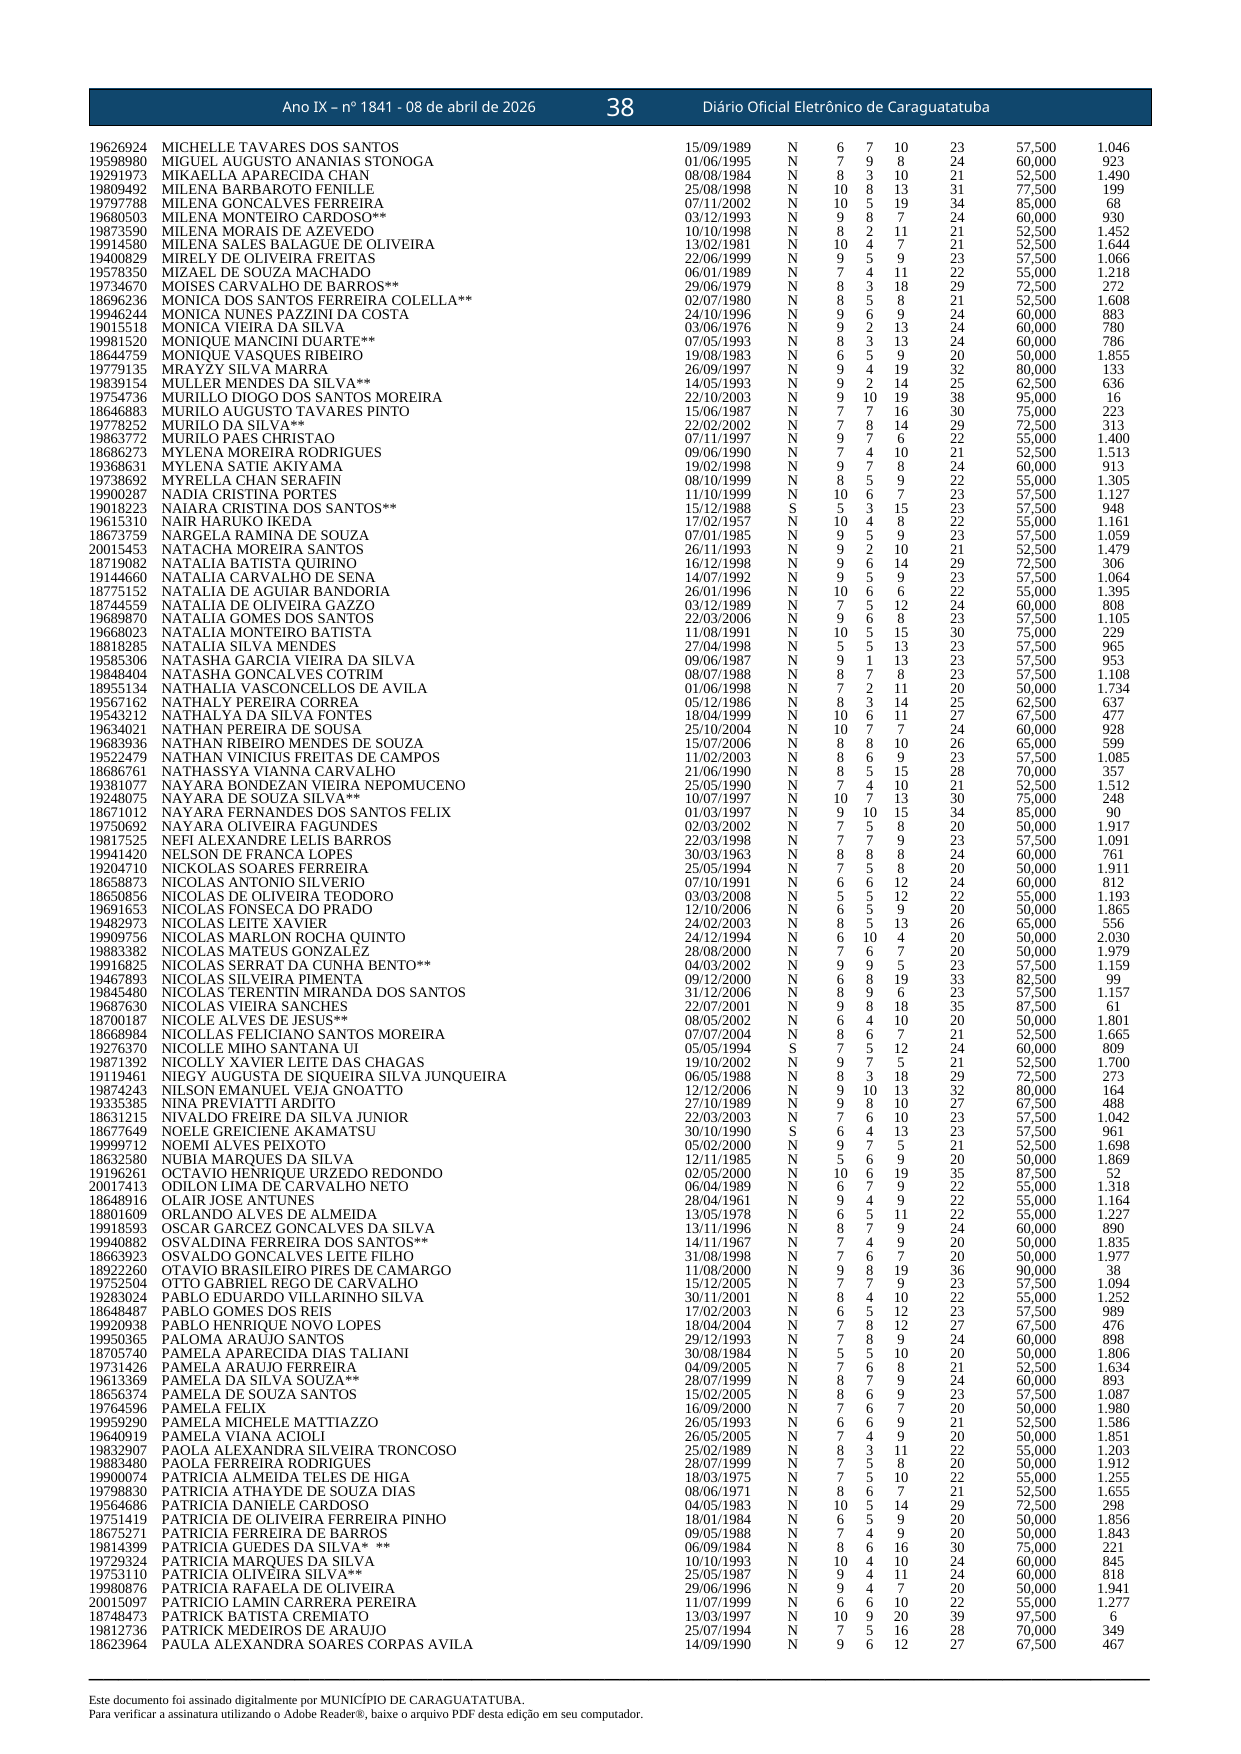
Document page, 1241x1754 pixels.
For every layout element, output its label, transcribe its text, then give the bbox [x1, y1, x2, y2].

text 18668984 NICOLLAS FELICIANO SANTOS MOREIRA 07/07/2004 N 8 6 7 21 52,500 1.665 [88, 1028, 1152, 1042]
text 18686761 NATHASSYA VIANNA CARVALHO 21/06/1990 N 8 5 15 28 70,000 357 [88, 765, 1152, 779]
text 18656374 PAMELA DE SOUZA SANTOS 15/02/2005 N 8 6 9 23 57,500 1.087 [88, 1389, 1152, 1402]
text 19144660 NATALIA CARVALHO DE SENA 14/07/1992 N 9 5 9 23 57,500 1.064 [88, 571, 1152, 585]
text 19959290 PAMELA MICHELE MATTIAZZO 26/05/1993 N 6 6 9 21 52,500 1.586 [88, 1416, 1152, 1430]
text 18700187 NICOLE ALVES DE JESUS** 08/05/2002 N 6 4 10 20 50,000 1.801 [88, 1014, 1152, 1028]
text 19613369 PAMELA DA SILVA SOUZA** 28/07/1999 N 8 7 9 24 60,000 893 [88, 1375, 1152, 1389]
text 19543212 NATHALYA DA SILVA FONTES 18/04/1999 N 10 6 11 27 67,500 477 [88, 710, 1152, 724]
text 19863772 MURILO PAES CHRISTAO 07/11/1997 N 9 7 6 22 55,000 1.400 [88, 433, 1152, 447]
text 19567162 NATHALY PEREIRA CORREA 05/12/1986 N 8 3 14 25 62,500 637 [88, 696, 1152, 710]
text 19900287 NADIA CRISTINA PORTES 11/10/1999 N 10 6 7 23 57,500 1.127 [88, 488, 1152, 502]
text 19335385 NINA PREVIATTI ARDITO 27/10/1989 N 9 8 10 27 67,500 488 [88, 1098, 1152, 1112]
text 18775152 NATALIA DE AGUIAR BANDORIA 26/01/1996 N 10 6 6 22 55,000 1.395 [88, 585, 1152, 599]
text 19845480 NICOLAS TERENTIN MIRANDA DOS SANTOS 31/12/2006 N 8 9 6 23 57,500 1.157 [88, 987, 1152, 1001]
text 19687630 NICOLAS VIEIRA SANCHES 22/07/2001 N 9 8 18 35 87,500 61 [88, 1001, 1152, 1014]
text 19400829 MIRELY DE OLIVEIRA FREITAS 22/06/1999 N 9 5 9 23 57,500 1.066 [88, 253, 1152, 266]
text 19778252 MURILO DA SILVA** 22/02/2002 N 7 8 14 29 72,500 313 [88, 419, 1152, 433]
text 19119461 NIEGY AUGUSTA DE SIQUEIRA SILVA JUNQUEIRA 06/05/1988 N 8 3 18 29 72,500 273 [88, 1070, 1152, 1084]
text 18644759 MONIQUE VASQUES RIBEIRO 19/08/1983 N 6 5 9 20 50,000 1.855 [88, 349, 1152, 363]
text 19999712 NOEMI ALVES PEIXOTO 05/02/2000 N 9 7 5 21 52,500 1.698 [88, 1139, 1152, 1153]
text 19018223 NAIARA CRISTINA DOS SANTOS** 15/12/1988 S 5 3 15 23 57,500 948 [88, 502, 1152, 516]
text 19248075 NAYARA DE SOUZA SILVA** 10/07/1997 N 10 7 13 30 75,000 248 [88, 793, 1152, 807]
text 19883480 PAOLA FERREIRA RODRIGUES 28/07/1999 N 7 5 8 20 50,000 1.912 [88, 1458, 1152, 1472]
text 19626924 MICHELLE TAVARES DOS SANTOS 15/09/1989 N 6 7 10 23 57,500 1.046 [88, 142, 1152, 156]
text 19753110 PATRICIA OLIVEIRA SILVA** 25/05/1987 N 9 4 11 24 60,000 818 [88, 1569, 1152, 1583]
text 20015453 NATACHA MOREIRA SANTOS 26/11/1993 N 9 2 10 21 52,500 1.479 [88, 543, 1152, 557]
text 19683936 NATHAN RIBEIRO MENDES DE SOUZA 15/07/2006 N 8 8 10 26 65,000 599 [88, 737, 1152, 751]
text 18658873 NICOLAS ANTONIO SILVERIO 07/10/1991 N 6 6 12 24 60,000 812 [88, 876, 1152, 890]
text 19900074 PATRICIA ALMEIDA TELES DE HIGA 18/03/1975 N 7 5 10 22 55,000 1.255 [88, 1472, 1152, 1486]
text 19916825 NICOLAS SERRAT DA CUNHA BENTO** 04/03/2002 N 9 9 5 23 57,500 1.159 [88, 959, 1152, 973]
text 19598980 MIGUEL AUGUSTO ANANIAS STONOGA 01/06/1995 N 7 9 8 24 60,000 923 [88, 156, 1152, 169]
text 18631215 NIVALDO FREIRE DA SILVA JUNIOR 22/03/2003 N 7 6 10 23 57,500 1.042 [88, 1112, 1152, 1125]
text 19909756 NICOLAS MARLON ROCHA QUINTO 24/12/1994 N 6 10 4 20 50,000 2.030 [88, 931, 1152, 945]
text 18719082 NATALIA BATISTA QUIRINO 16/12/1998 N 9 6 14 29 72,500 306 [88, 557, 1152, 571]
text 19950365 PALOMA ARAUJO SANTOS 29/12/1993 N 7 8 9 24 60,000 898 [88, 1333, 1152, 1347]
text 18648916 OLAIR JOSE ANTUNES 28/04/1961 N 9 4 9 22 55,000 1.164 [88, 1195, 1152, 1208]
text 19873590 MILENA MORAIS DE AZEVEDO 10/10/1998 N 8 2 11 21 52,500 1.452 [88, 225, 1152, 239]
text 19564686 PATRICIA DANIELE CARDOSO 04/05/1983 N 10 5 14 29 72,500 298 [88, 1499, 1152, 1513]
text 19615310 NAIR HARUKO IKEDA 17/02/1957 N 10 4 8 22 55,000 1.161 [88, 516, 1152, 530]
text 18648487 PABLO GOMES DOS REIS 17/02/2003 N 6 5 12 23 57,500 989 [88, 1306, 1152, 1319]
text 19731426 PAMELA ARAUJO FERREIRA 04/09/2005 N 7 6 8 21 52,500 1.634 [88, 1361, 1152, 1375]
text 19814399 PATRICIA GUEDES DA SILVA* ** 06/09/1984 N 8 6 16 30 75,000 221 [88, 1541, 1152, 1555]
text 19940882 OSVALDINA FERREIRA DOS SANTOS** 14/11/1967 N 7 4 9 20 50,000 1.835 [88, 1236, 1152, 1250]
text 19634021 NATHAN PEREIRA DE SOUSA 25/10/2004 N 10 7 7 24 60,000 928 [88, 724, 1152, 737]
text 19798830 PATRICIA ATHAYDE DE SOUZA DIAS 08/06/1971 N 8 6 7 21 52,500 1.655 [88, 1486, 1152, 1499]
text 19752504 OTTO GABRIEL REGO DE CARVALHO 15/12/2005 N 7 7 9 23 57,500 1.094 [88, 1278, 1152, 1292]
text 19874243 NILSON EMANUEL VEJA GNOATTO 12/12/2006 N 9 10 13 32 80,000 164 [88, 1084, 1152, 1098]
text 19832907 PAOLA ALEXANDRA SILVEIRA TRONCOSO 25/02/1989 N 8 3 11 22 55,000 1.203 [88, 1444, 1152, 1458]
text 19196261 OCTAVIO HENRIQUE URZEDO REDONDO 02/05/2000 N 10 6 19 35 87,500 52 [88, 1167, 1152, 1181]
text 18671012 NAYARA FERNANDES DOS SANTOS FELIX 01/03/1997 N 9 10 15 34 85,000 90 [88, 807, 1152, 821]
text 18675271 PATRICIA FERREIRA DE BARROS 09/05/1988 N 7 4 9 20 50,000 1.843 [88, 1527, 1152, 1541]
text 19871392 NICOLLY XAVIER LEITE DAS CHAGAS 19/10/2002 N 9 7 5 21 52,500 1.700 [88, 1056, 1152, 1070]
text 19946244 MONICA NUNES PAZZINI DA COSTA 24/10/1996 N 9 6 9 24 60,000 883 [88, 308, 1152, 322]
text 19941420 NELSON DE FRANCA LOPES 30/03/1963 N 8 8 8 24 60,000 761 [88, 848, 1152, 862]
text 18801609 ORLANDO ALVES DE ALMEIDA 13/05/1978 N 6 5 11 22 55,000 1.227 [88, 1208, 1152, 1222]
text 19291973 MIKAELLA APARECIDA CHAN 08/08/1984 N 8 3 10 21 52,500 1.490 [88, 169, 1152, 183]
text 18696236 MONICA DOS SANTOS FERREIRA COLELLA** 02/07/1980 N 8 5 8 21 52,500 1.608 [88, 294, 1152, 308]
text 19797788 MILENA GONCALVES FERREIRA 07/11/2002 N 10 5 19 34 85,000 68 [88, 197, 1152, 211]
text 20015097 PATRICIO LAMIN CARRERA PEREIRA 11/07/1999 N 6 6 10 22 55,000 1.277 [88, 1596, 1152, 1610]
text 19839154 MULLER MENDES DA SILVA** 14/05/1993 N 9 2 14 25 62,500 636 [88, 377, 1152, 391]
text 19883382 NICOLAS MATEUS GONZALEZ 28/08/2000 N 7 6 7 20 50,000 1.979 [88, 945, 1152, 959]
text 18744559 NATALIA DE OLIVEIRA GAZZO 03/12/1989 N 7 5 12 24 60,000 808 [88, 599, 1152, 613]
text 19640919 PAMELA VIANA ACIOLI 26/05/2005 N 7 4 9 20 50,000 1.851 [88, 1430, 1152, 1444]
text 19680503 MILENA MONTEIRO CARDOSO** 03/12/1993 N 9 8 7 24 60,000 930 [88, 211, 1152, 225]
text 18955134 NATHALIA VASCONCELLOS DE AVILA 01/06/1998 N 7 2 11 20 50,000 1.734 [88, 682, 1152, 696]
text 19689870 NATALIA GOMES DOS SANTOS 22/03/2006 N 9 6 8 23 57,500 1.105 [88, 613, 1152, 627]
text 19764596 PAMELA FELIX 16/09/2000 N 7 6 7 20 50,000 1.980 [88, 1402, 1152, 1416]
text 19779135 MRAYZY SILVA MARRA 26/09/1997 N 9 4 19 32 80,000 133 [88, 363, 1152, 377]
text 18818285 NATALIA SILVA MENDES 27/04/1998 N 5 5 13 23 57,500 965 [88, 641, 1152, 654]
text 19522479 NATHAN VINICIUS FREITAS DE CAMPOS 11/02/2003 N 8 6 9 23 57,500 1.085 [88, 751, 1152, 765]
text 19482973 NICOLAS LEITE XAVIER 24/02/2003 N 8 5 13 26 65,000 556 [88, 918, 1152, 931]
text 19754736 MURILLO DIOGO DOS SANTOS MOREIRA 22/10/2003 N 9 10 19 38 95,000 16 [88, 391, 1152, 405]
text 20017413 ODILON LIMA DE CARVALHO NETO 06/04/1989 N 6 7 9 22 55,000 1.318 [88, 1181, 1152, 1195]
text 18705740 PAMELA APARECIDA DIAS TALIANI 30/08/1984 N 5 5 10 20 50,000 1.806 [88, 1347, 1152, 1361]
text 19729324 PATRICIA MARQUES DA SILVA 10/10/1993 N 10 4 10 24 60,000 845 [88, 1555, 1152, 1569]
text 19668023 NATALIA MONTEIRO BATISTA 11/08/1991 N 10 5 15 30 75,000 229 [88, 627, 1152, 641]
text 19751419 PATRICIA DE OLIVEIRA FERREIRA PINHO 18/01/1984 N 6 5 9 20 50,000 1.856 [88, 1513, 1152, 1527]
text 18686273 MYLENA MOREIRA RODRIGUES 09/06/1990 N 7 4 10 21 52,500 1.513 [88, 447, 1152, 460]
text 19920938 PABLO HENRIQUE NOVO LOPES 18/04/2004 N 7 8 12 27 67,500 476 [88, 1319, 1152, 1333]
text 19381077 NAYARA BONDEZAN VIEIRA NEPOMUCENO 25/05/1990 N 7 4 10 21 52,500 1.512 [88, 779, 1152, 793]
text 19918593 OSCAR GARCEZ GONCALVES DA SILVA 13/11/1996 N 8 7 9 24 60,000 890 [88, 1222, 1152, 1236]
text 18677649 NOELE GREICIENE AKAMATSU 30/10/1990 S 6 4 13 23 57,500 961 [88, 1125, 1152, 1139]
text 19734670 MOISES CARVALHO DE BARROS** 29/06/1979 N 8 3 18 29 72,500 272 [88, 280, 1152, 294]
text 19809492 MILENA BARBAROTO FENILLE 25/08/1998 N 10 8 13 31 77,500 199 [88, 183, 1152, 197]
text 19981520 MONIQUE MANCINI DUARTE** 07/05/1993 N 8 3 13 24 60,000 786 [88, 336, 1152, 349]
text 19914580 MILENA SALES BALAGUE DE OLIVEIRA 13/02/1981 N 10 4 7 21 52,500 1.644 [88, 239, 1152, 253]
text 19750692 NAYARA OLIVEIRA FAGUNDES 02/03/2002 N 7 5 8 20 50,000 1.917 [88, 821, 1152, 834]
text 19276370 NICOLLE MIHO SANTANA UI 05/05/1994 S 7 5 12 24 60,000 809 [88, 1042, 1152, 1056]
text 19015518 MONICA VIEIRA DA SILVA 03/06/1976 N 9 2 13 24 60,000 780 [88, 322, 1152, 336]
text 19691653 NICOLAS FONSECA DO PRADO 12/10/2006 N 6 5 9 20 50,000 1.865 [88, 904, 1152, 918]
text 18748473 PATRICK BATISTA CREMIATO 13/03/1997 N 10 9 20 39 97,500 6 [88, 1610, 1152, 1624]
text 19368631 MYLENA SATIE AKIYAMA 19/02/1998 N 9 7 8 24 60,000 913 [88, 460, 1152, 474]
text 19738692 MYRELLA CHAN SERAFIN 08/10/1999 N 8 5 9 22 55,000 1.305 [88, 474, 1152, 488]
text 18650856 NICOLAS DE OLIVEIRA TEODORO 03/03/2008 N 5 5 12 22 55,000 1.193 [88, 890, 1152, 904]
text 19578350 MIZAEL DE SOUZA MACHADO 06/01/1989 N 7 4 11 22 55,000 1.218 [88, 266, 1152, 280]
text 19467893 NICOLAS SILVEIRA PIMENTA 09/12/2000 N 6 8 19 33 82,500 99 [88, 973, 1152, 987]
text 19980876 PATRICIA RAFAELA DE OLIVEIRA 29/06/1996 N 9 4 7 20 50,000 1.941 [88, 1583, 1152, 1596]
text 18922260 OTAVIO BRASILEIRO PIRES DE CAMARGO 11/08/2000 N 9 8 19 36 90,000 38 [88, 1264, 1152, 1278]
text 18646883 MURILO AUGUSTO TAVARES PINTO 15/06/1987 N 7 7 16 30 75,000 223 [88, 405, 1152, 419]
text 19817525 NEFI ALEXANDRE LELIS BARROS 22/03/1998 N 7 7 9 23 57,500 1.091 [88, 834, 1152, 848]
text 19283024 PABLO EDUARDO VILLARINHO SILVA 30/11/2001 N 8 4 10 22 55,000 1.252 [88, 1292, 1152, 1306]
text 19848404 NATASHA GONCALVES COTRIM 08/07/1988 N 8 7 8 23 57,500 1.108 [88, 668, 1152, 682]
text 19204710 NICKOLAS SOARES FERREIRA 25/05/1994 N 7 5 8 20 50,000 1.911 [88, 862, 1152, 876]
text 18632580 NUBIA MARQUES DA SILVA 12/11/1985 N 5 6 9 20 50,000 1.869 [88, 1153, 1152, 1167]
text 18663923 OSVALDO GONCALVES LEITE FILHO 31/08/1998 N 7 6 7 20 50,000 1.977 [88, 1250, 1152, 1264]
text 19812736 PATRICK MEDEIROS DE ARAUJO 25/07/1994 N 7 5 16 28 70,000 349 [88, 1624, 1152, 1638]
text 19585306 NATASHA GARCIA VIEIRA DA SILVA 09/06/1987 N 9 1 13 23 57,500 953 [88, 654, 1152, 668]
text 18673759 NARGELA RAMINA DE SOUZA 07/01/1985 N 9 5 9 23 57,500 1.059 [88, 530, 1152, 543]
text 18623964 PAULA ALEXANDRA SOARES CORPAS AVILA 14/09/1990 N 9 6 12 27 67,500 467 [88, 1638, 1152, 1652]
